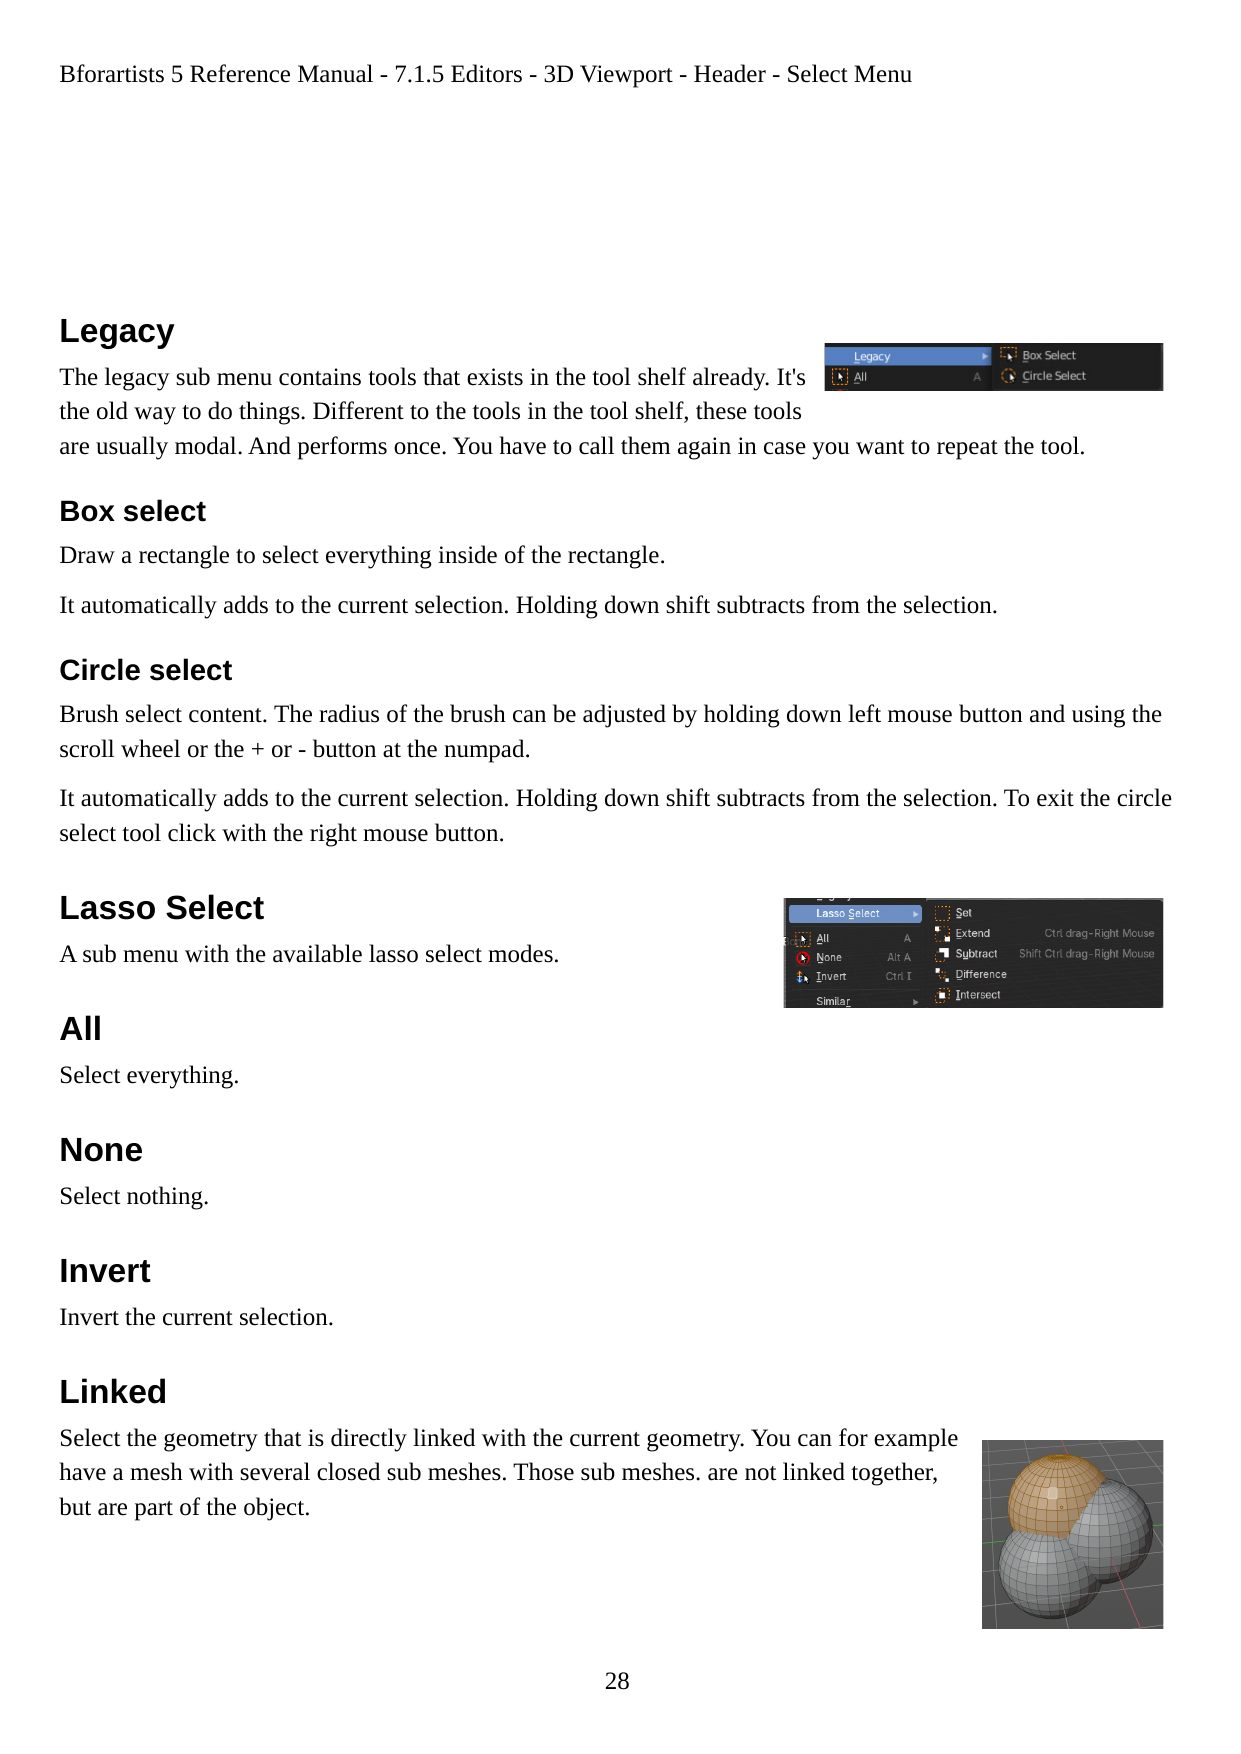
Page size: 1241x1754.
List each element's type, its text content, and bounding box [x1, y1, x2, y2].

text Invert the current selection. [59, 1302, 1181, 1331]
text Select the geometry that is directly linked with the current geometry. You can for example have a mesh with several closed sub meshes. Those sub meshes. are not linked together, but are part of the object. [59, 1423, 1181, 1521]
subtitle None [59, 1129, 1181, 1168]
subtitle All [59, 1008, 1181, 1047]
subtitle Circle select [59, 653, 1181, 687]
subtitle Linked [59, 1372, 1181, 1410]
text A sub menu with the available lasso select modes. [59, 939, 783, 967]
subtitle Legacy [59, 311, 1181, 349]
subtitle Lasso Select [59, 887, 1181, 926]
text Brush select content. The radius of the brush can be adjusted by holding down left mouse button and using the scroll wheel or the + or - button at the numpad. [59, 699, 1181, 763]
subtitle Invert [59, 1251, 1181, 1289]
text The legacy sub menu contains tools that exists in the tool shelf already. It's the old way to do things. Different to the tools in the tool shelf, these tools are usually modal. And performs once. You have to call them again in case you want to repeat the tool. [59, 362, 1181, 459]
picture [982, 1440, 1164, 1629]
text Draw a rectangle to select everything inside of the rectangle. [59, 541, 1181, 569]
picture [783, 898, 1164, 1008]
text It automatically adds to the current selection. Holding down shift subtracts from the selection. To exit the circle select tool click with the right mouse button. [59, 783, 1181, 846]
text Select nothing. [59, 1181, 1181, 1209]
picture [824, 343, 1164, 391]
subtitle Box select [59, 494, 1181, 528]
text Select everything. [59, 1060, 1181, 1088]
text It automatically adds to the current selection. Holding down shift subtracts from the selection. [59, 590, 1181, 618]
